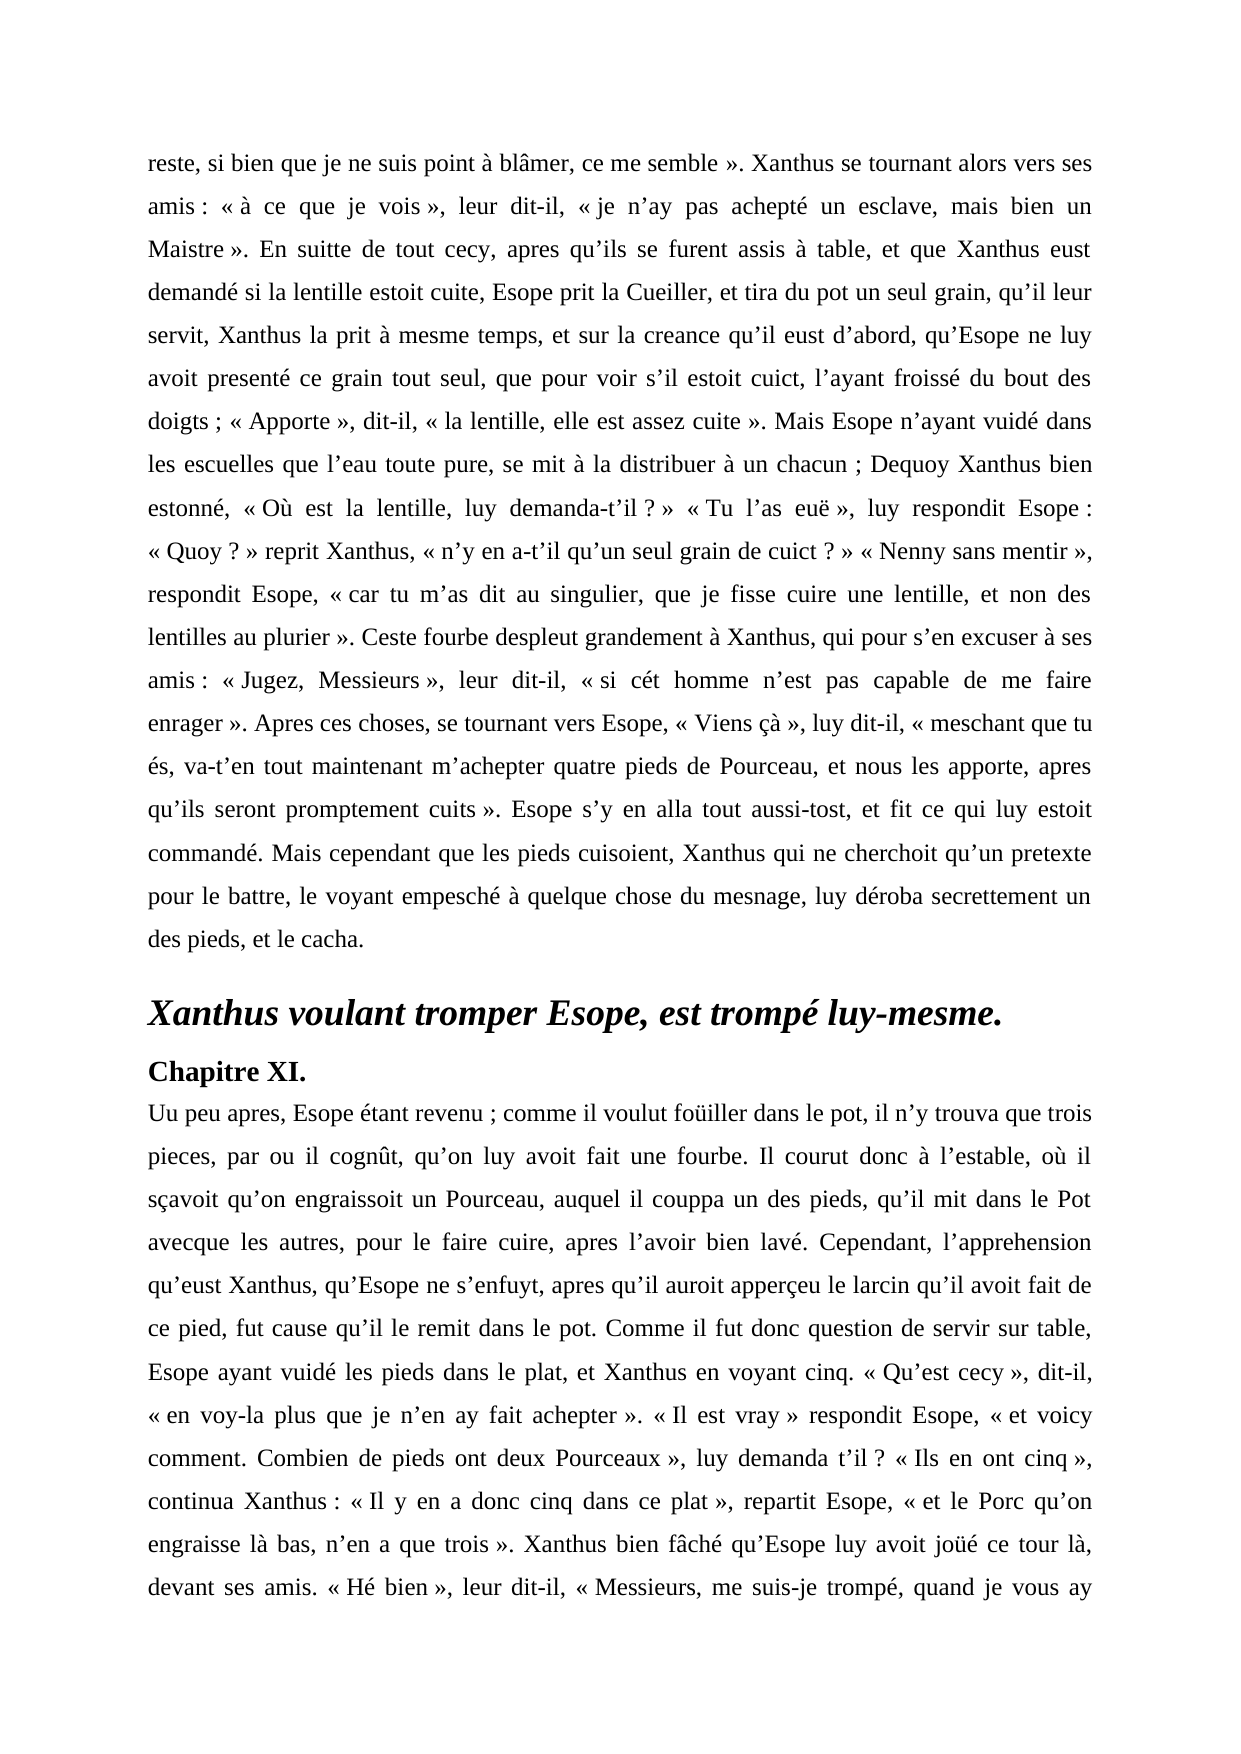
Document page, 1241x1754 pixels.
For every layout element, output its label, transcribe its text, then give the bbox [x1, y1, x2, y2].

text Chapitre XI. [148, 1054, 1093, 1087]
text reste, si bien que je ne suis point à blâmer, ce me semble ». Xanthus se tournant alors vers ses amis : « à ce que je vois », leur dit-il, « je n’ay pas achepté un esclave, mais bien un Maistre ». En suitte de tout cecy, apres qu’ils se furent assis à table, et que Xanthus eust demandé si la lentille estoit cuite, Esope prit la Cueiller, et tira du pot un seul grain, qu’il leur servit, Xanthus la prit à mesme temps, et sur la creance qu’il eust d’abord, qu’Esope ne luy avoit presenté ce grain tout seul, que pour voir s’il estoit cuict, l’ayant froissé du bout des doigts ; « Apporte », dit-il, « la lentille, elle est assez cuite ». Mais Esope n’ayant vuidé dans les escuelles que l’eau toute pure, se mit à la distribuer à un chacun ; Dequoy Xanthus bien estonné, « Où est la lentille, luy demanda-t’il ? » « Tu l’as euë », luy respondit Esope : « Quoy ? » reprit Xanthus, « n’y en a-t’il qu’un seul grain de cuict ? » « Nenny sans mentir », respondit Esope, « car tu m’as dit au singulier, que je fisse cuire une lentille, et non des lentilles au plurier ». Ceste fourbe despleut grandement à Xanthus, qui pour s’en excuser à ses amis : « Jugez, Messieurs », leur dit-il, « si cét homme n’est pas capable de me faire enrager ». Apres ces choses, se tournant vers Esope, « Viens çà », luy dit-il, « meschant que tu és, va-t’en tout maintenant m’achepter quatre pieds de Pourceau, et nous les apporte, apres qu’ils seront promptement cuits ». Esope s’y en alla tout aussi-tost, et fit ce qui luy estoit commandé. Mais cependant que les pieds cuisoient, Xanthus qui ne cherchoit qu’un pretexte pour le battre, le voyant empesché à quelque chose du mesnage, luy déroba secrettement un des pieds, et le cacha. [148, 148, 1093, 953]
subtitle Xanthus voulant tromper Esope, est trompé luy-mesme. [148, 990, 1093, 1033]
text Uu peu apres, Esope étant revenu ; comme il voulut foüiller dans le pot, il n’y trouva que trois pieces, par ou il cognût, qu’on luy avoit fait une fourbe. Il courut donc à l’estable, où il sçavoit qu’on engraissoit un Pourceau, auquel il couppa un des pieds, qu’il mit dans le Pot avecque les autres, pour le faire cuire, apres l’avoir bien lavé. Cependant, l’apprehension qu’eust Xanthus, qu’Esope ne s’enfuyt, apres qu’il auroit apperçeu le larcin qu’il avoit fait de ce pied, fut cause qu’il le remit dans le pot. Comme il fut donc question de servir sur table, Esope ayant vuidé les pieds dans le plat, et Xanthus en voyant cinq. « Qu’est cecy », dit-il, « en voy-la plus que je n’en ay fait achepter ». « Il est vray » respondit Esope, « et voicy comment. Combien de pieds ont deux Pourceaux », luy demanda t’il ? « Ils en ont cinq », continua Xanthus : « Il y en a donc cinq dans ce plat », repartit Esope, « et le Porc qu’on engraisse là bas, n’en a que trois ». Xanthus bien fâché qu’Esope luy avoit joüé ce tour là, devant ses amis. « Hé bien », leur dit-il, « Messieurs, me suis-je trompé, quand je vous ay [148, 1098, 1093, 1601]
